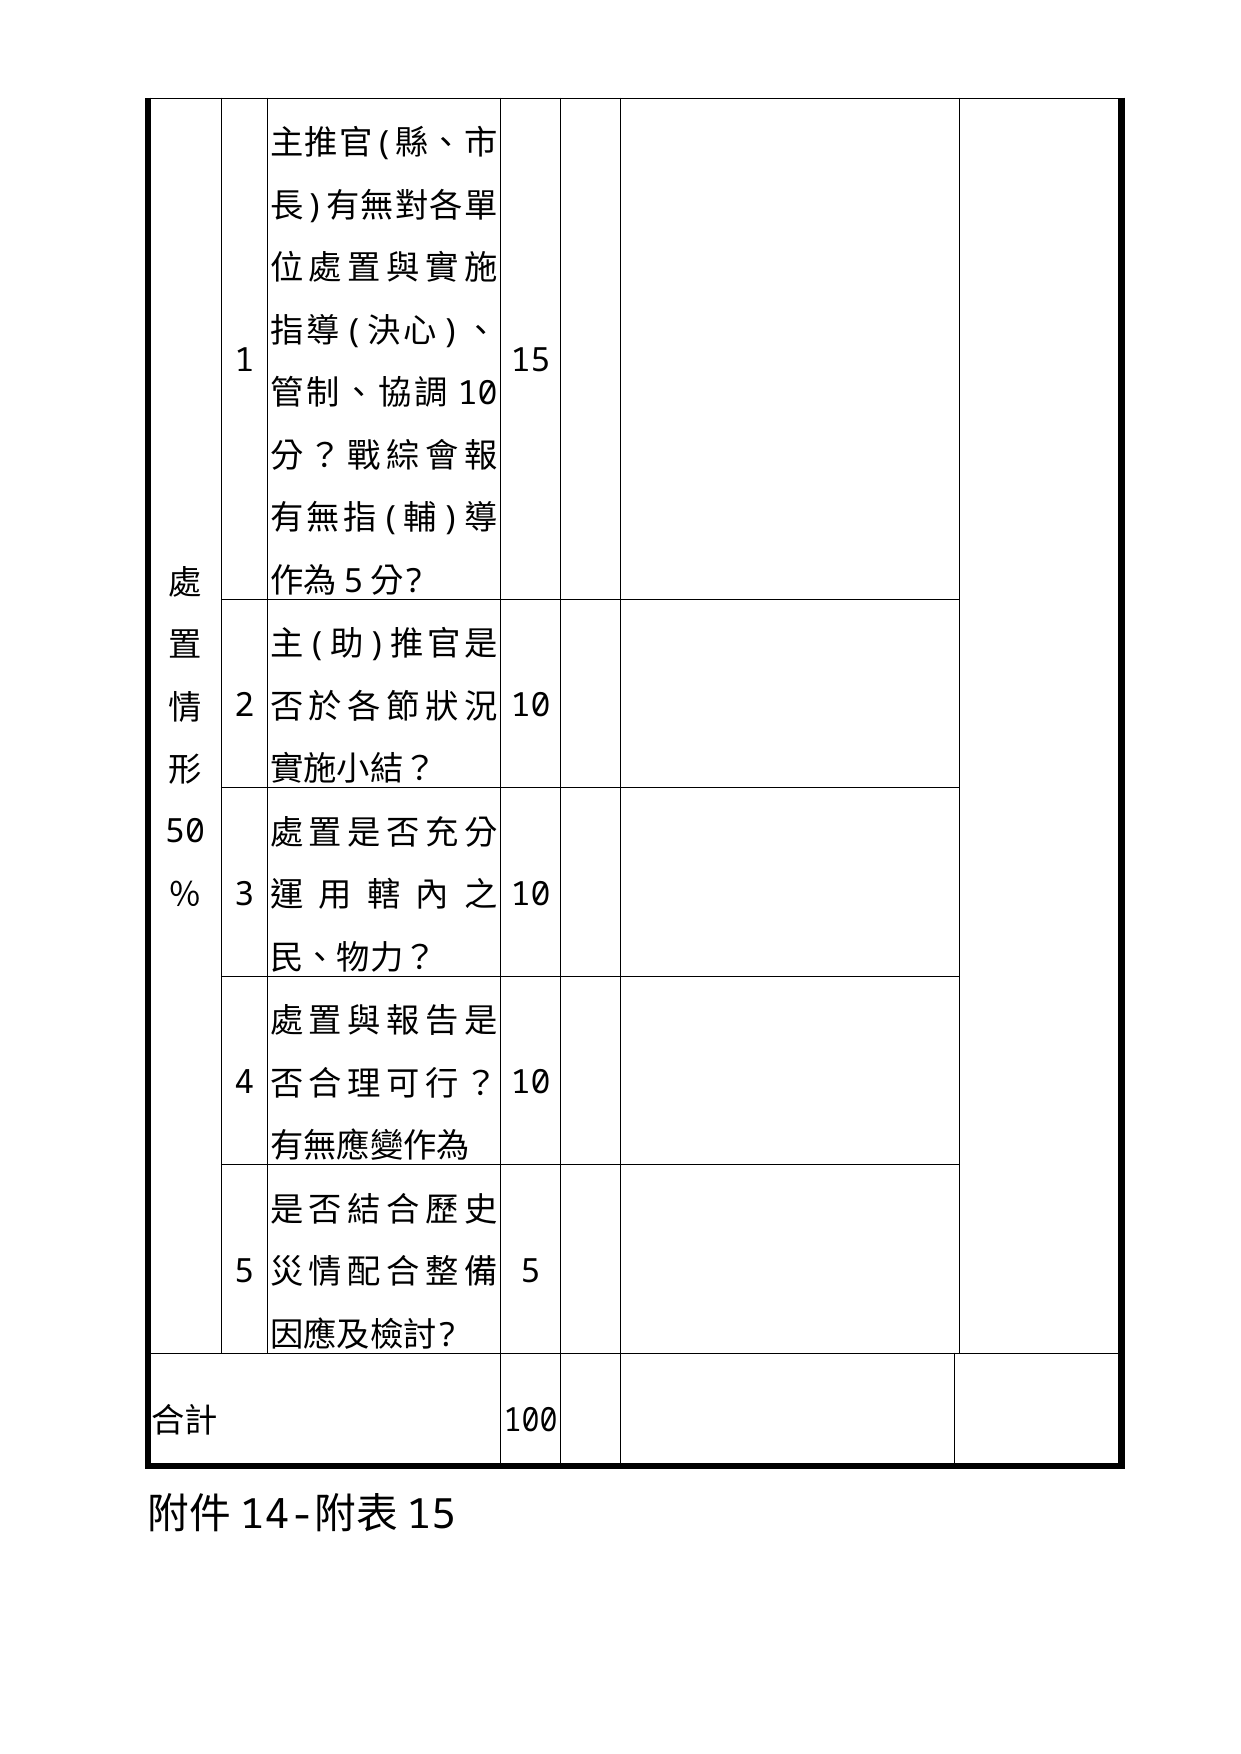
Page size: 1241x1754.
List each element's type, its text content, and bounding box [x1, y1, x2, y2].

table_cell 3 [222, 788, 267, 976]
table_cell [960, 99, 1118, 1353]
table_cell [621, 99, 959, 598]
table_cell 處置是否充分運用轄內之民、物力？ [268, 788, 500, 976]
table_cell 4 [222, 977, 267, 1164]
table_cell 處置與報告是否合理可行？有無應變作為 [268, 977, 500, 1164]
table_cell 10 [501, 788, 560, 976]
table_cell 10 [501, 977, 560, 1164]
text 附件14-附表15 [148, 1469, 1122, 1531]
table_cell [955, 1354, 1118, 1462]
table_cell [561, 600, 620, 787]
table_cell [561, 1165, 620, 1353]
table_cell 2 [222, 600, 267, 787]
table_cell 合計 [151, 1354, 500, 1462]
table_cell [621, 1165, 959, 1353]
table_cell 100 [501, 1354, 560, 1462]
table_cell 主推官(縣、市長)有無對各單位處置與實施指導(決心)、管制、協調10分？戰綜會報有無指(輔)導作為5分? [268, 99, 500, 598]
table_cell [621, 977, 959, 1164]
table_cell [621, 788, 959, 976]
table_cell 15 [501, 99, 560, 598]
table_cell [621, 600, 959, 787]
table_cell [621, 1354, 954, 1462]
table_cell 處置情形50％ [151, 99, 221, 1353]
table_cell 5 [501, 1165, 560, 1353]
table_cell 5 [222, 1165, 267, 1353]
table_cell 是否結合歷史災情配合整備因應及檢討? [268, 1165, 500, 1353]
table_cell 主(助)推官是否於各節狀況實施小結？ [268, 600, 500, 787]
table_cell [561, 1354, 620, 1462]
table_cell [561, 788, 620, 976]
table_cell [561, 99, 620, 598]
table_cell 1 [222, 99, 267, 598]
table_cell 10 [501, 600, 560, 787]
table_cell [561, 977, 620, 1164]
